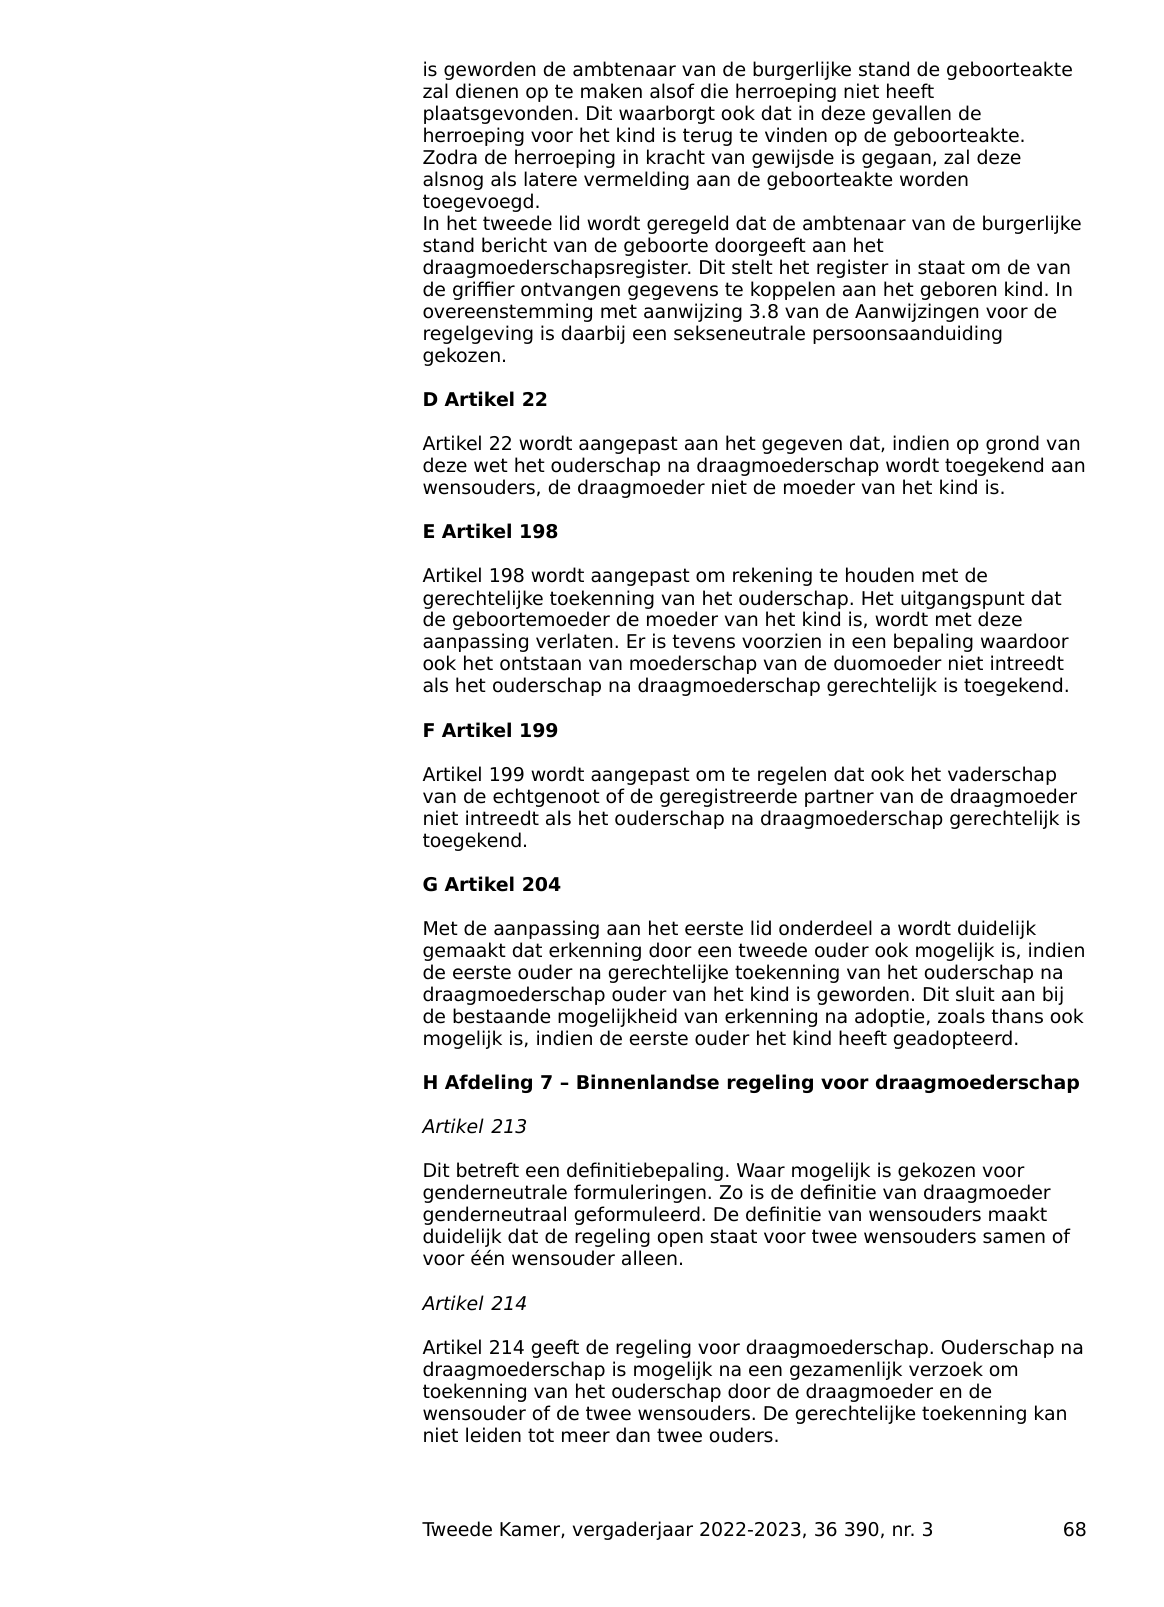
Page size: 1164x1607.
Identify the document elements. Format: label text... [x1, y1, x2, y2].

text Artikel 199 wordt aangepast om te regelen dat ook het vaderschap van de echtgenoot of de geregistreerde partner van de draagmoeder niet intreedt als het ouderschap na draagmoederschap gerechtelijk is toegekend. [422, 764, 1087, 852]
subtitle Artikel 214 [422, 1292, 1087, 1314]
subtitle E Artikel 198 [422, 521, 1087, 543]
text Artikel 22 wordt aangepast aan het gegeven dat, indien op grond van deze wet het ouderschap na draagmoederschap wordt toegekend aan wensouders, de draagmoeder niet de moeder van het kind is. [422, 433, 1087, 499]
subtitle H Afdeling 7 – Binnenlandse regeling voor draagmoederschap [422, 1072, 1087, 1094]
text Dit betreft een definitiebepaling. Waar mogelijk is gekozen voor genderneutrale formuleringen. Zo is de definitie van draagmoeder genderneutraal geformuleerd. De definitie van wensouders maakt duidelijk dat de regeling open staat voor twee wensouders samen of voor één wensouder alleen. [422, 1160, 1087, 1270]
text Artikel 198 wordt aangepast om rekening te houden met de gerechtelijke toekenning van het ouderschap. Het uitgangspunt dat de geboortemoeder de moeder van het kind is, wordt met deze aanpassing verlaten. Er is tevens voorzien in een bepaling waardoor ook het ontstaan van moederschap van de duomoeder niet intreedt als het ouderschap na draagmoederschap gerechtelijk is toegekend. [422, 565, 1087, 697]
subtitle G Artikel 204 [422, 874, 1087, 896]
subtitle D Artikel 22 [422, 389, 1087, 411]
subtitle F Artikel 199 [422, 719, 1087, 741]
text Met de aanpassing aan het eerste lid onderdeel a wordt duidelijk gemaakt dat erkenning door een tweede ouder ook mogelijk is, indien de eerste ouder na gerechtelijke toekenning van het ouderschap na draagmoederschap ouder van het kind is geworden. Dit sluit aan bij de bestaande mogelijkheid van erkenning na adoptie, zoals thans ook mogelijk is, indien de eerste ouder het kind heeft geadopteerd. [422, 918, 1087, 1050]
subtitle Artikel 213 [422, 1116, 1087, 1138]
text In het tweede lid wordt geregeld dat de ambtenaar van de burgerlijke stand bericht van de geboorte doorgeeft aan het draagmoederschapsregister. Dit stelt het register in staat om de van de griffier ontvangen gegevens te koppelen aan het geboren kind. In overeenstemming met aanwijzing 3.8 van de Aanwijzingen voor de regelgeving is daarbij een sekseneutrale persoonsaanduiding gekozen. [422, 213, 1087, 367]
text Artikel 214 geeft de regeling voor draagmoederschap. Ouderschap na draagmoederschap is mogelijk na een gezamenlijk verzoek om toekenning van het ouderschap door de draagmoeder en de wensouder of de twee wensouders. De gerechtelijke toekenning kan niet leiden tot meer dan twee ouders. [422, 1337, 1087, 1446]
text is geworden de ambtenaar van de burgerlijke stand de geboorteakte zal dienen op te maken alsof die herroeping niet heeft plaatsgevonden. Dit waarborgt ook dat in deze gevallen de herroeping voor het kind is terug te vinden op de geboorteakte. Zodra de herroeping in kracht van gewijsde is gegaan, zal deze alsnog als latere vermelding aan de geboorteakte worden toegevoegd. [422, 59, 1087, 213]
